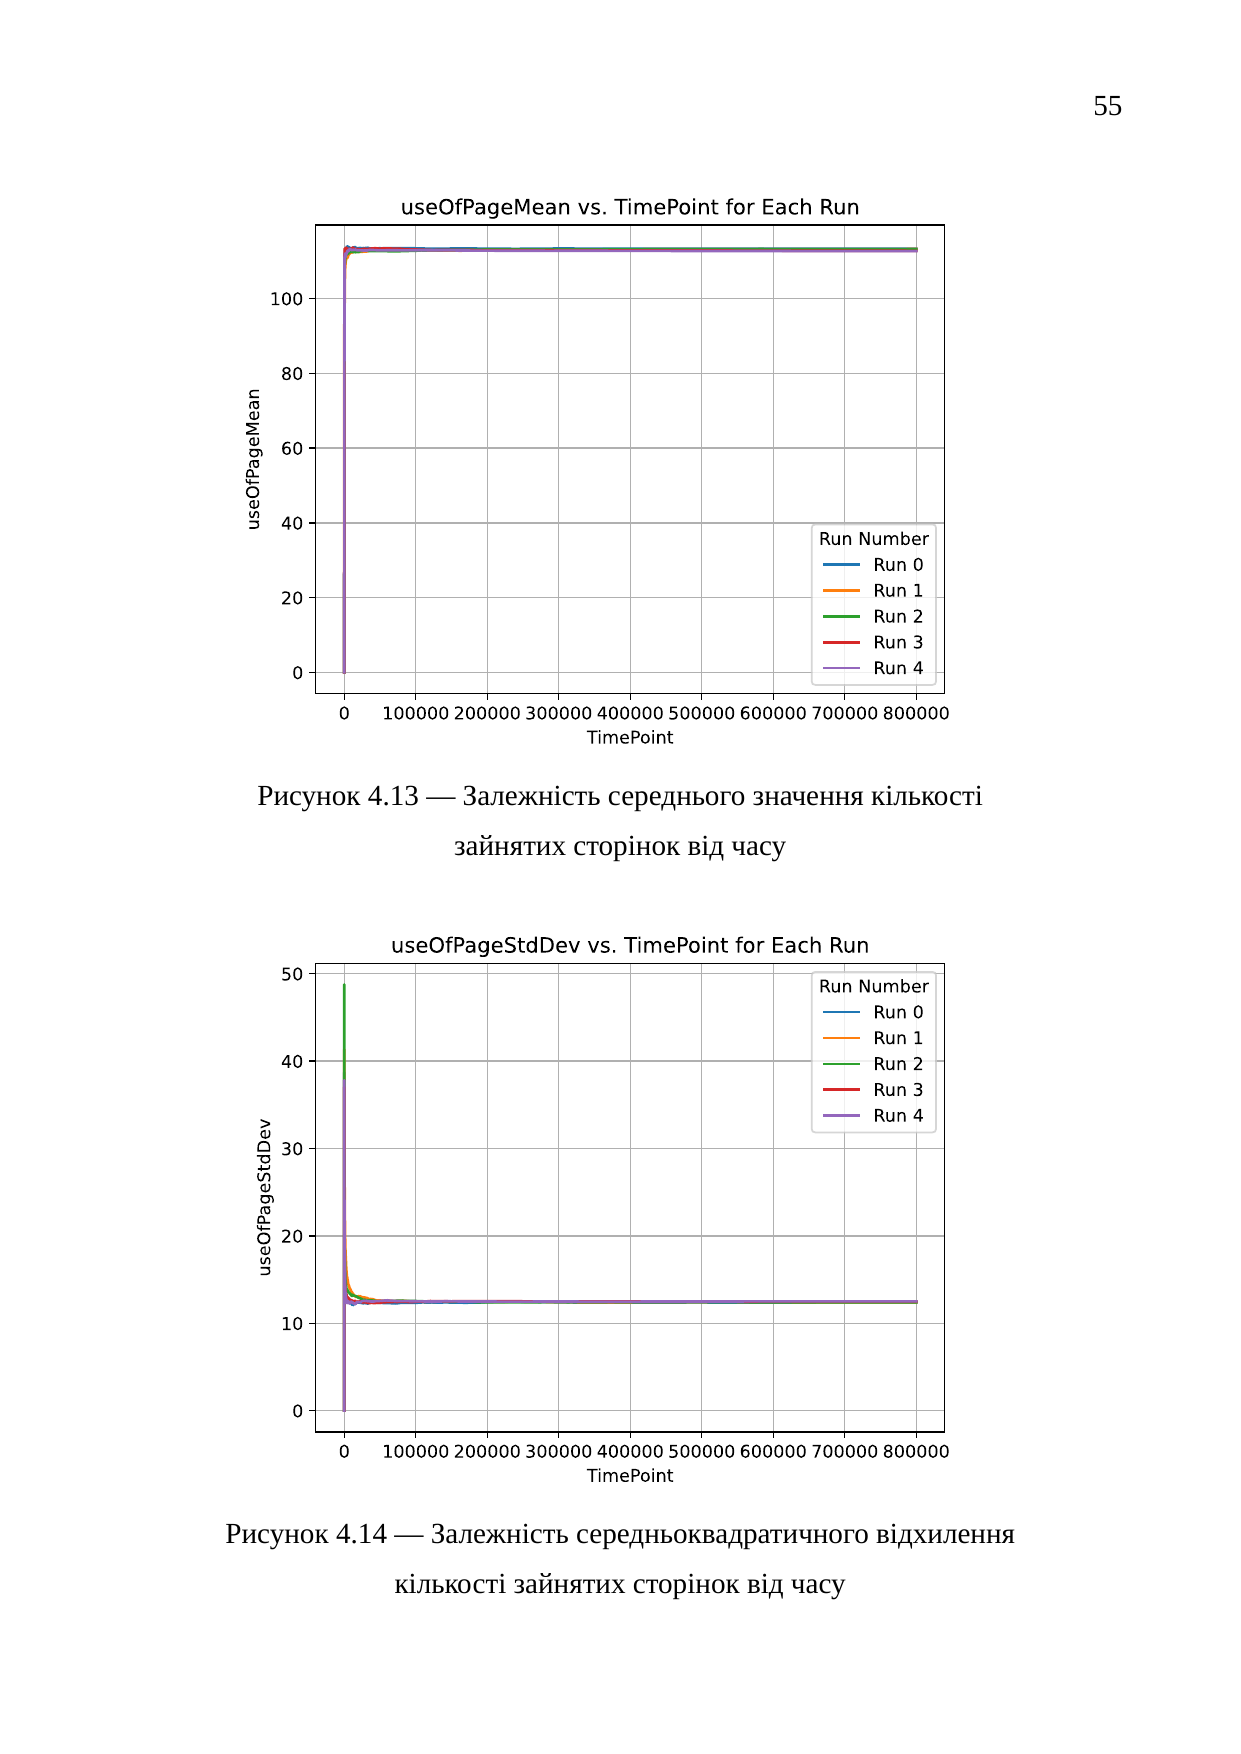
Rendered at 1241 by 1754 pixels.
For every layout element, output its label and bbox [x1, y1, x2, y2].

table_cell [118, 877, 1122, 1615]
table_header [118, 139, 1122, 877]
